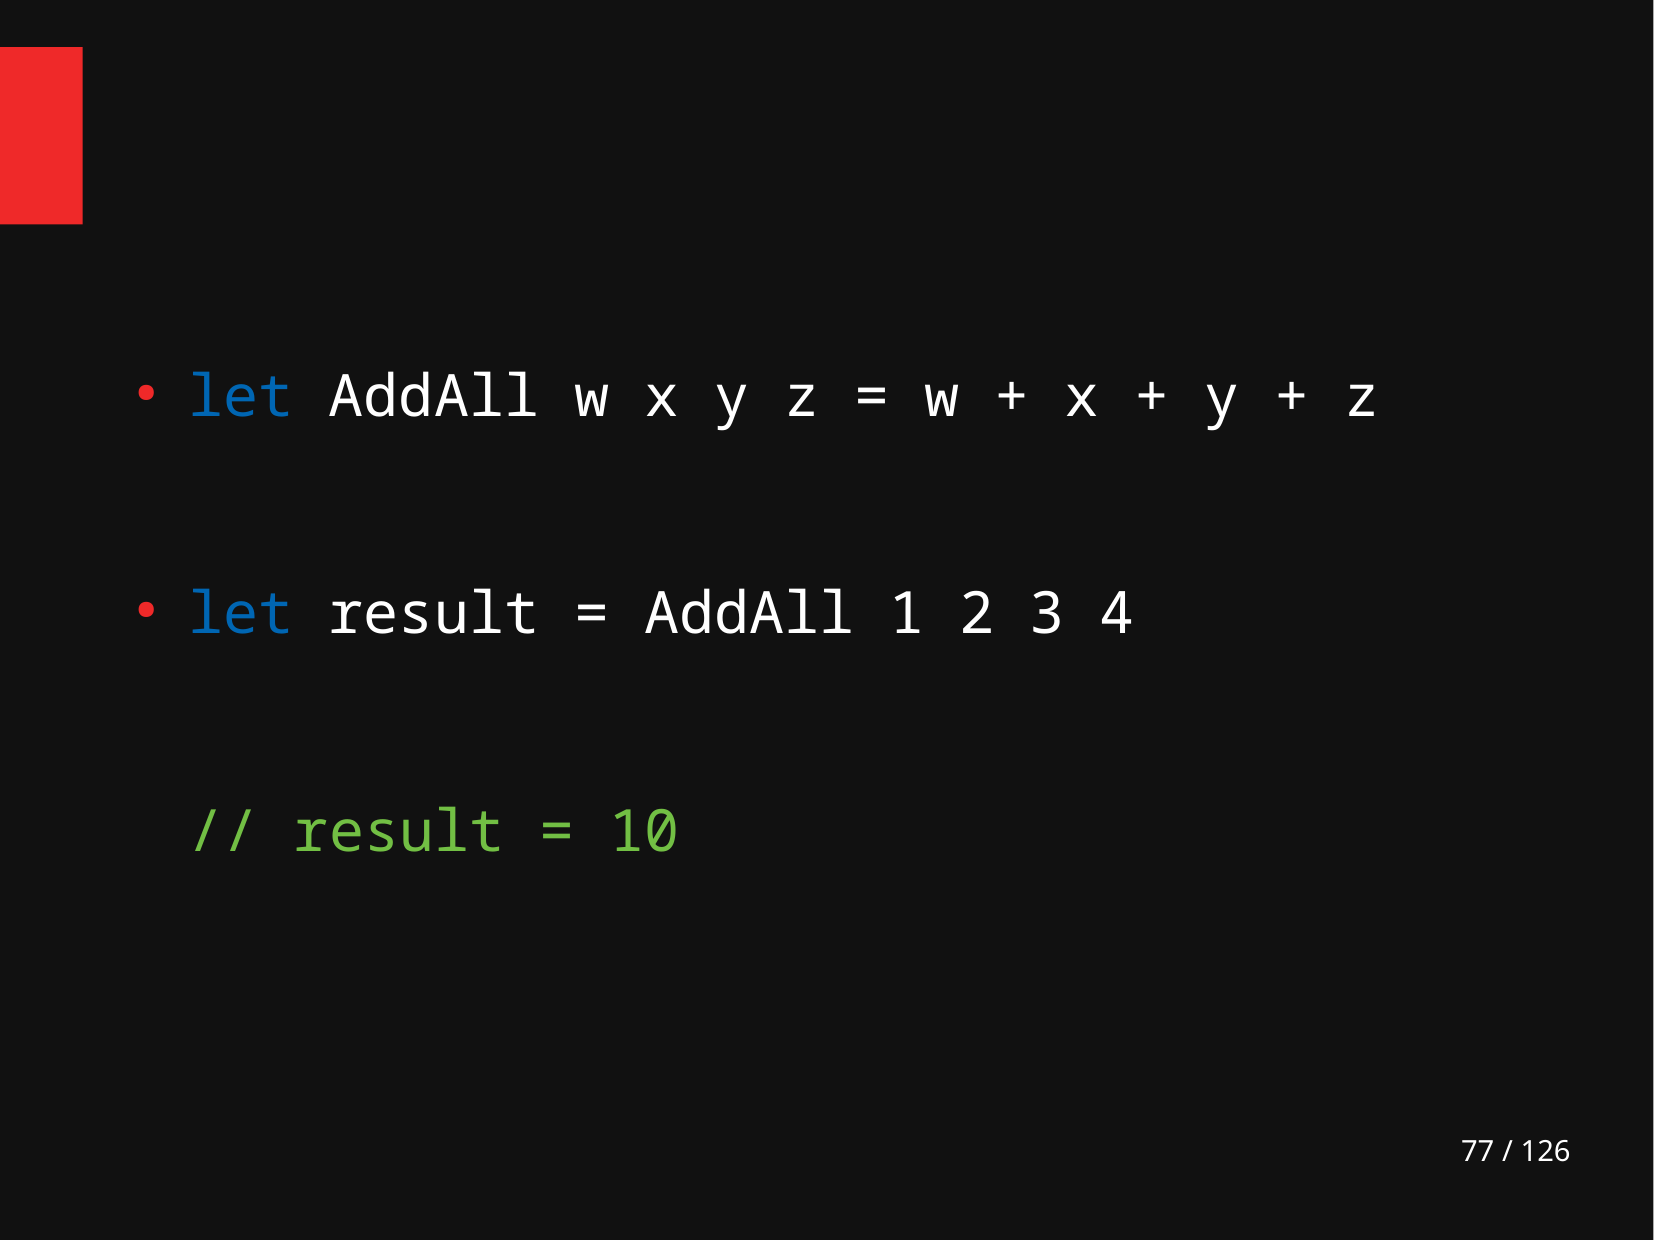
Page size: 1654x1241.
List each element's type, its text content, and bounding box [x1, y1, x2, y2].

list let AddAll w x y z = w + x + y + z let result = AddAll 1 2 3 4 // result = 10 [118, 354, 1536, 1074]
